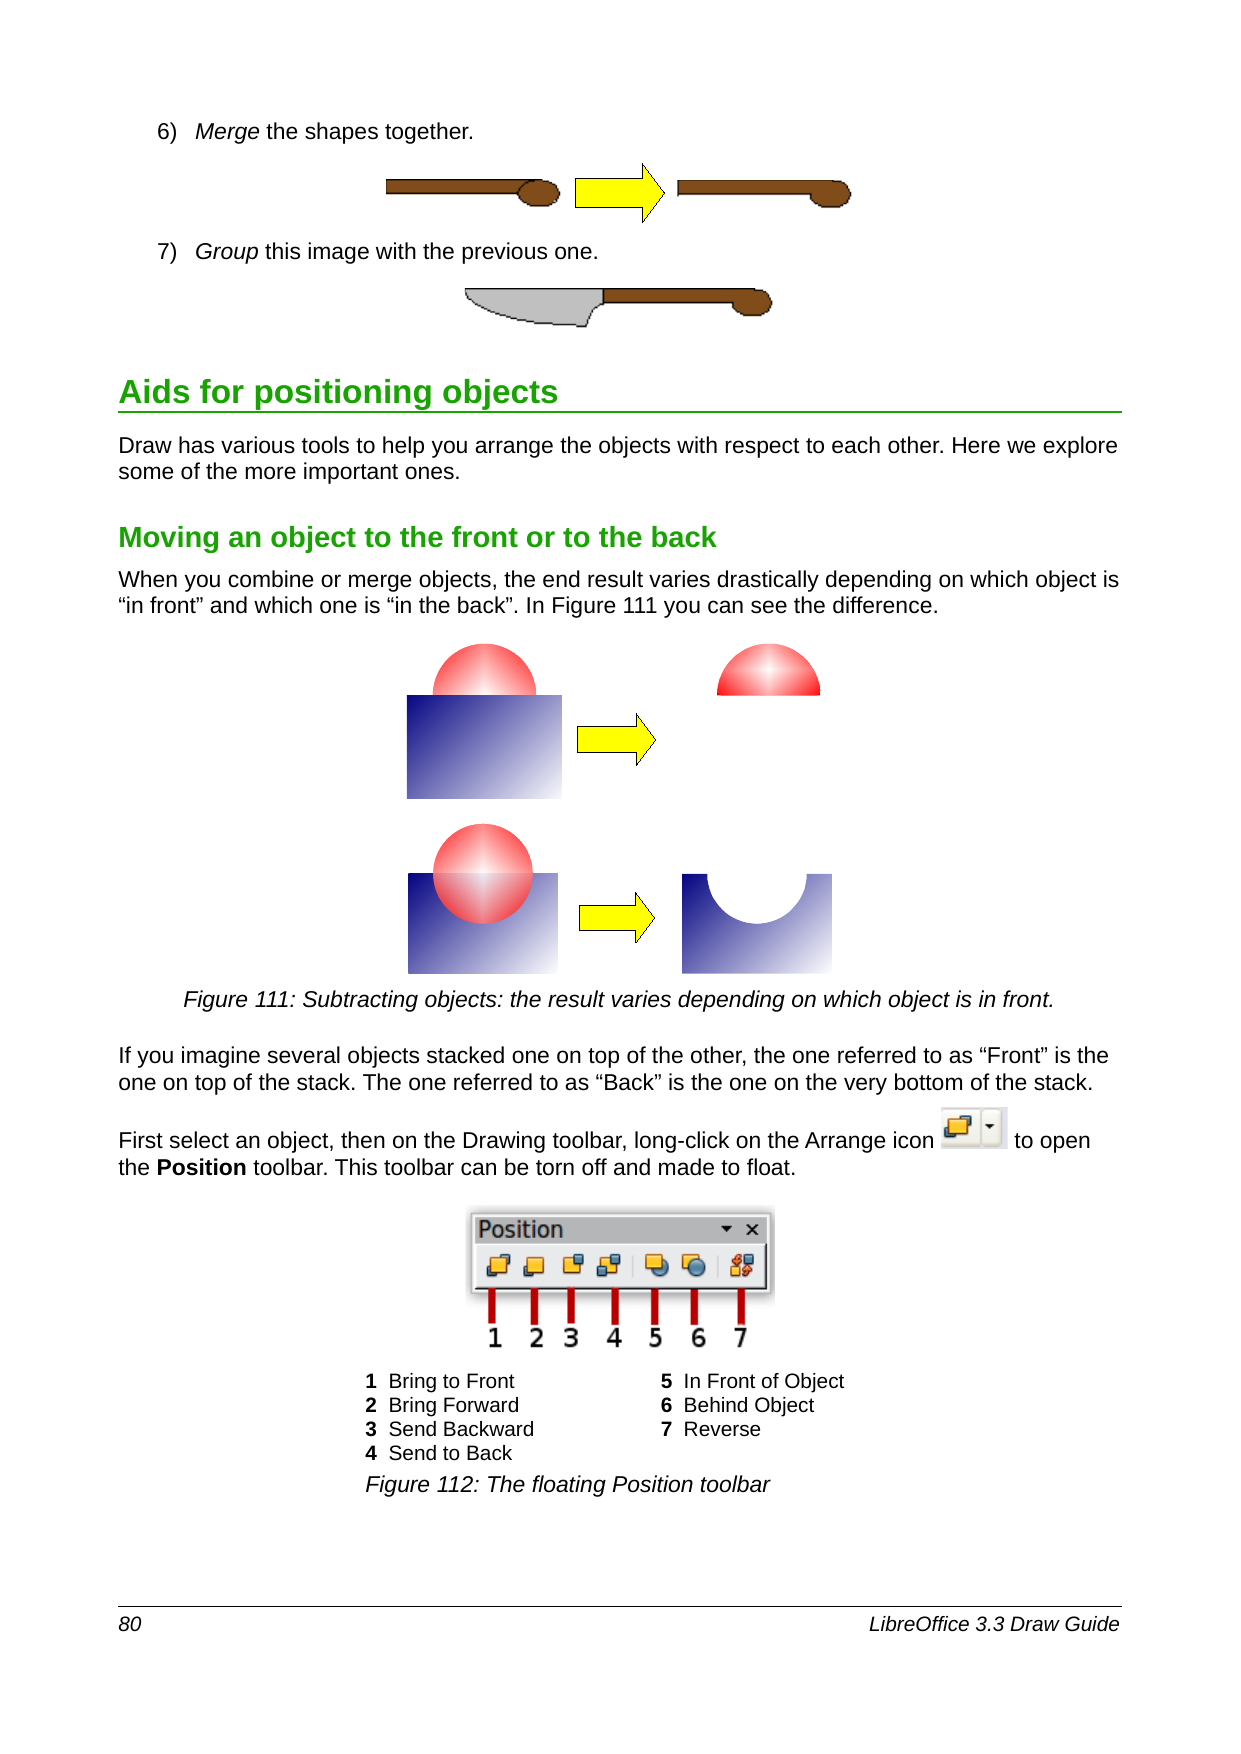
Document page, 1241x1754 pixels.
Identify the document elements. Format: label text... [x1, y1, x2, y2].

text Figure 112: The floating Position toolbar [365, 1471, 875, 1497]
text Figure 111: Subtracting objects: the result varies depending on which object is in front. [118, 986, 1122, 1013]
text 1 Bring to Front 5 In Front of Object 2 Bring Forward 6 Behind Object 3 Send Backward 7 Reverse 4 Send to Back [365, 1368, 875, 1464]
subtitle Aids for positioning objects [118, 372, 1122, 411]
list Group this image with the previous one. [177, 238, 1122, 264]
text If you imagine several objects stacked one on top of the other, the one referred to as “Front” is the one on top of the stack. The one referred to as “Back” is the one on the very bottom of the stack. [118, 1042, 1122, 1095]
subtitle Moving an object to the front or to the back [118, 520, 1122, 554]
picture [386, 179, 564, 210]
picture [465, 1205, 775, 1362]
picture [464, 288, 776, 329]
picture [941, 1107, 1008, 1149]
text First select an object, then on the Drawing toolbar, long-click on the Arrange icon to open the Position toolbar. This toolbar can be torn off and made to float. [118, 1107, 1122, 1180]
text When you combine or merge objects, the end result varies drastically depending on which object is “in front” and which one is “in the back”. In Figure 111 you can see the difference. [118, 566, 1122, 619]
list Merge the shapes together. [177, 118, 1122, 144]
picture [677, 180, 855, 221]
text Draw has various tools to help you arrange the objects with respect to each other. Here we explore some of the more important ones. [118, 432, 1122, 484]
